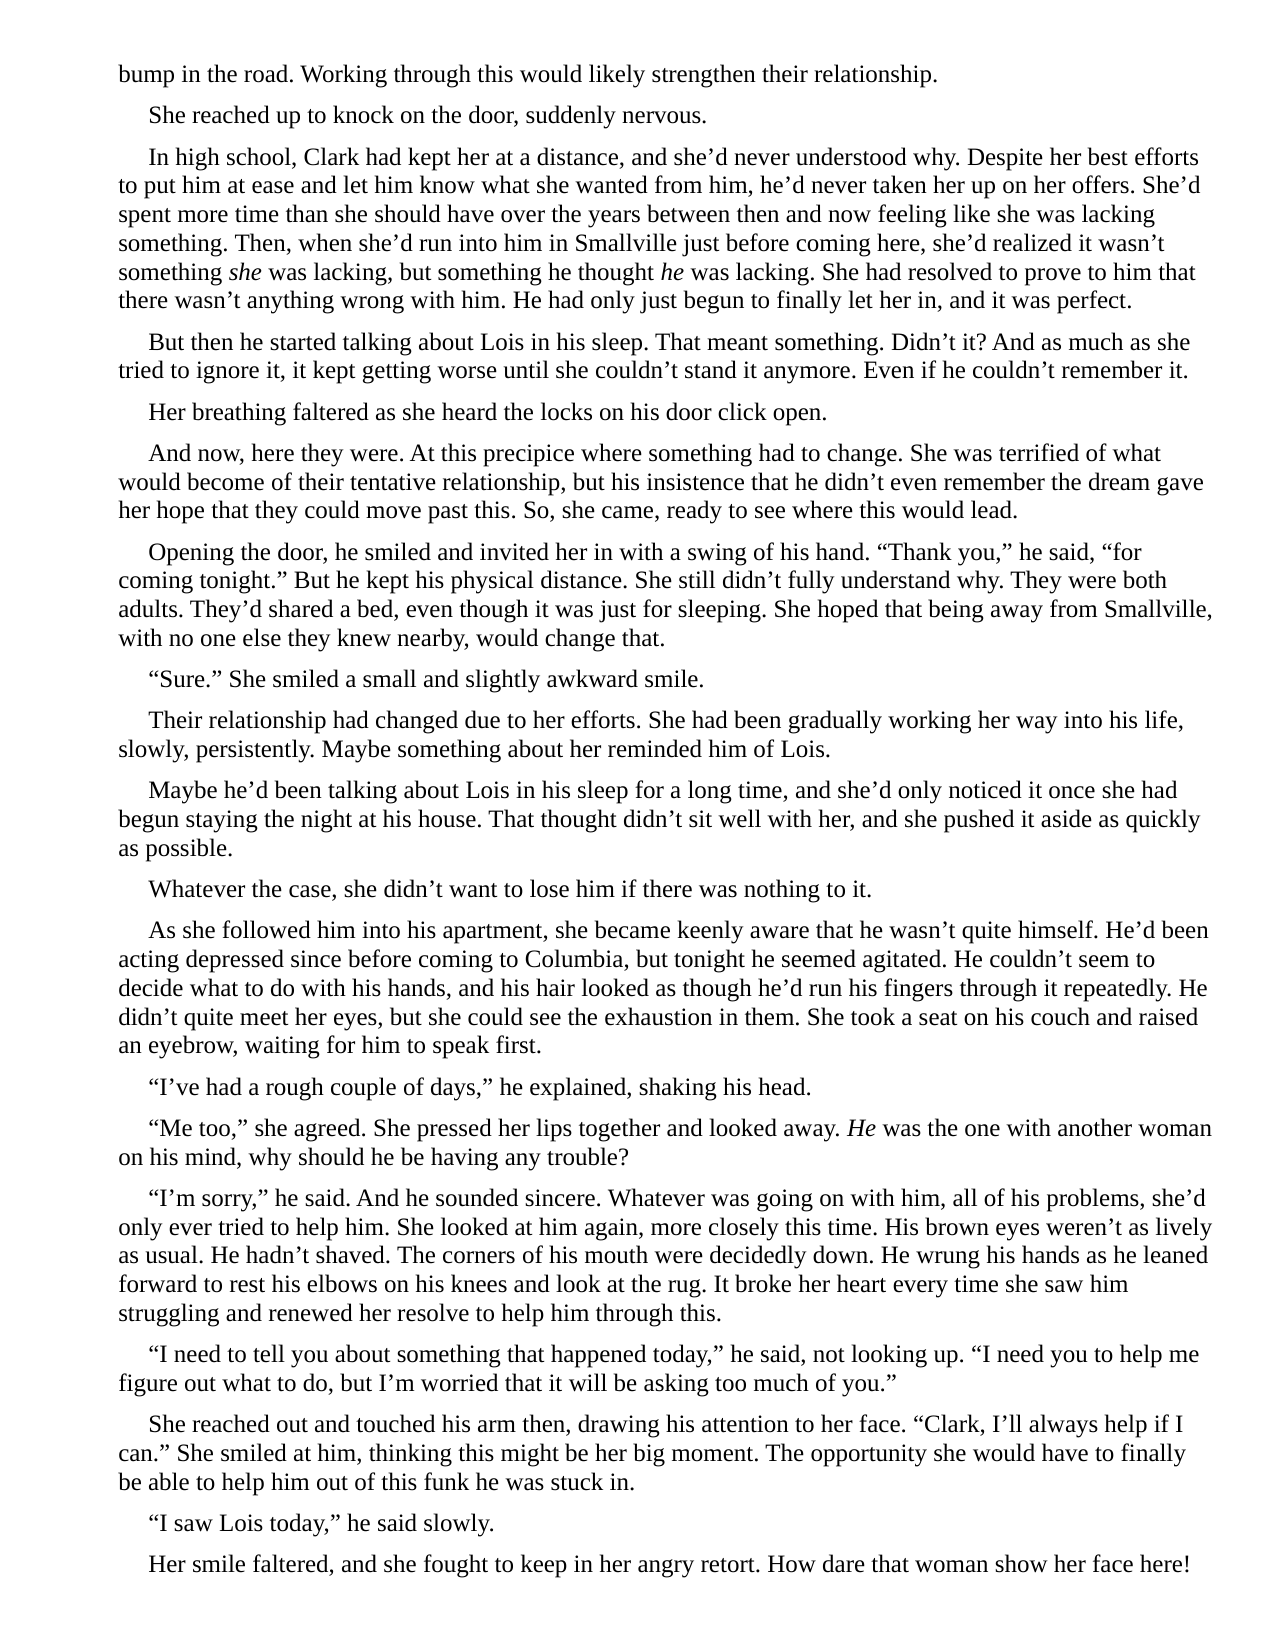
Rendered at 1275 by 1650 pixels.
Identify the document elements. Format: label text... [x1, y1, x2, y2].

text In high school, Clark had kept her at a distance, and she’d never understood why. Despite her best efforts to put him at ease and let him know what she wanted from him, he’d never taken her up on her offers. She’d spent more time than she should have over the years between then and now feeling like she was lacking something. Then, when she’d run into him in Smallville just before coming here, she’d realized it wasn’t something she was lacking, but something he thought he was lacking. She had resolved to prove to him that there wasn’t anything wrong with him. He had only just begun to finally let her in, and it was perfect. [118, 142, 1216, 314]
text “I’ve had a rough couple of days,” he explained, shaking his head. [118, 1072, 1216, 1100]
text Her breathing faltered as she heard the locks on his door click open. [118, 397, 1216, 425]
text “I need to tell you about something that happened today,” he said, not looking up. “I need you to help me figure out what to do, but I’m worried that it will be asking too much of you.” [118, 1339, 1216, 1397]
text She reached up to knock on the door, suddenly nervous. [118, 100, 1216, 129]
text “I saw Lois today,” he said slowly. [118, 1508, 1216, 1537]
text Opening the door, he smiled and invited her in with a swing of his hand. “Thank you,” he said, “for coming tonight.” But he kept his physical distance. She still didn’t fully understand why. They were both adults. They’d shared a bed, even though it was just for sleeping. She hoped that being away from Smallville, with no one else they knew nearby, would change that. [118, 537, 1216, 652]
text Their relationship had changed due to her efforts. She had been gradually working her way into his life, slowly, persistently. Maybe something about her reminded him of Lois. [118, 705, 1216, 763]
text “Me too,” she agreed. She pressed her lips together and looked away. He was the one with another woman on his mind, why should he be having any trouble? [118, 1113, 1216, 1170]
text And now, here they were. At this precipice where something had to change. She was terrified of what would become of their tentative relationship, but his insistence that he didn’t even remember the dream gave her hope that they could move past this. So, she came, ready to see where this would lead. [118, 438, 1216, 524]
text “I’m sorry,” he said. And he sounded sincere. Whatever was going on with him, all of his problems, she’d only ever tried to help him. She looked at him again, more closely this time. His brown eyes weren’t as lively as usual. He hadn’t shaved. The corners of his mouth were decidedly down. He wrung his hands as he leaned forward to rest his elbows on his knees and look at the rug. It broke her heart every time she saw him struggling and renewed her resolve to help him through this. [118, 1183, 1216, 1327]
text Her smile faltered, and she fought to keep in her angry retort. How dare that woman show her face here! [118, 1549, 1216, 1578]
text bump in the road. Working through this would likely strengthen their relationship. [118, 59, 1216, 88]
text She reached out and touched his arm then, drawing his attention to her face. “Clark, I’ll always help if I can.” She smiled at him, thinking this might be her big moment. The opportunity she would have to finally be able to help him out of this funk he was stuck in. [118, 1409, 1216, 1495]
text “Sure.” She smiled a small and slightly awkward smile. [118, 664, 1216, 693]
text Maybe he’d been talking about Lois in his sleep for a long time, and she’d only noticed it once she had begun staying the night at his house. That thought didn’t sit well with her, and she pushed it aside as quickly as possible. [118, 775, 1216, 862]
text As she followed him into his apartment, she became keenly aware that he wasn’t quite himself. He’d been acting depressed since before coming to Columbia, but tonight he seemed agitated. He couldn’t seem to decide what to do with his hands, and his hair looked as though he’d run his fingers through it repeatedly. He didn’t quite meet her eyes, but she could see the exhaustion in them. She took a seat on his couch and raised an eyebrow, waiting for him to speak first. [118, 915, 1216, 1059]
text But then he started talking about Lois in his sleep. That meant something. Didn’t it? And as much as she tried to ignore it, it kept getting worse until she couldn’t stand it anymore. Even if he couldn’t remember it. [118, 327, 1216, 384]
text Whatever the case, she didn’t want to lose him if there was nothing to it. [118, 874, 1216, 903]
